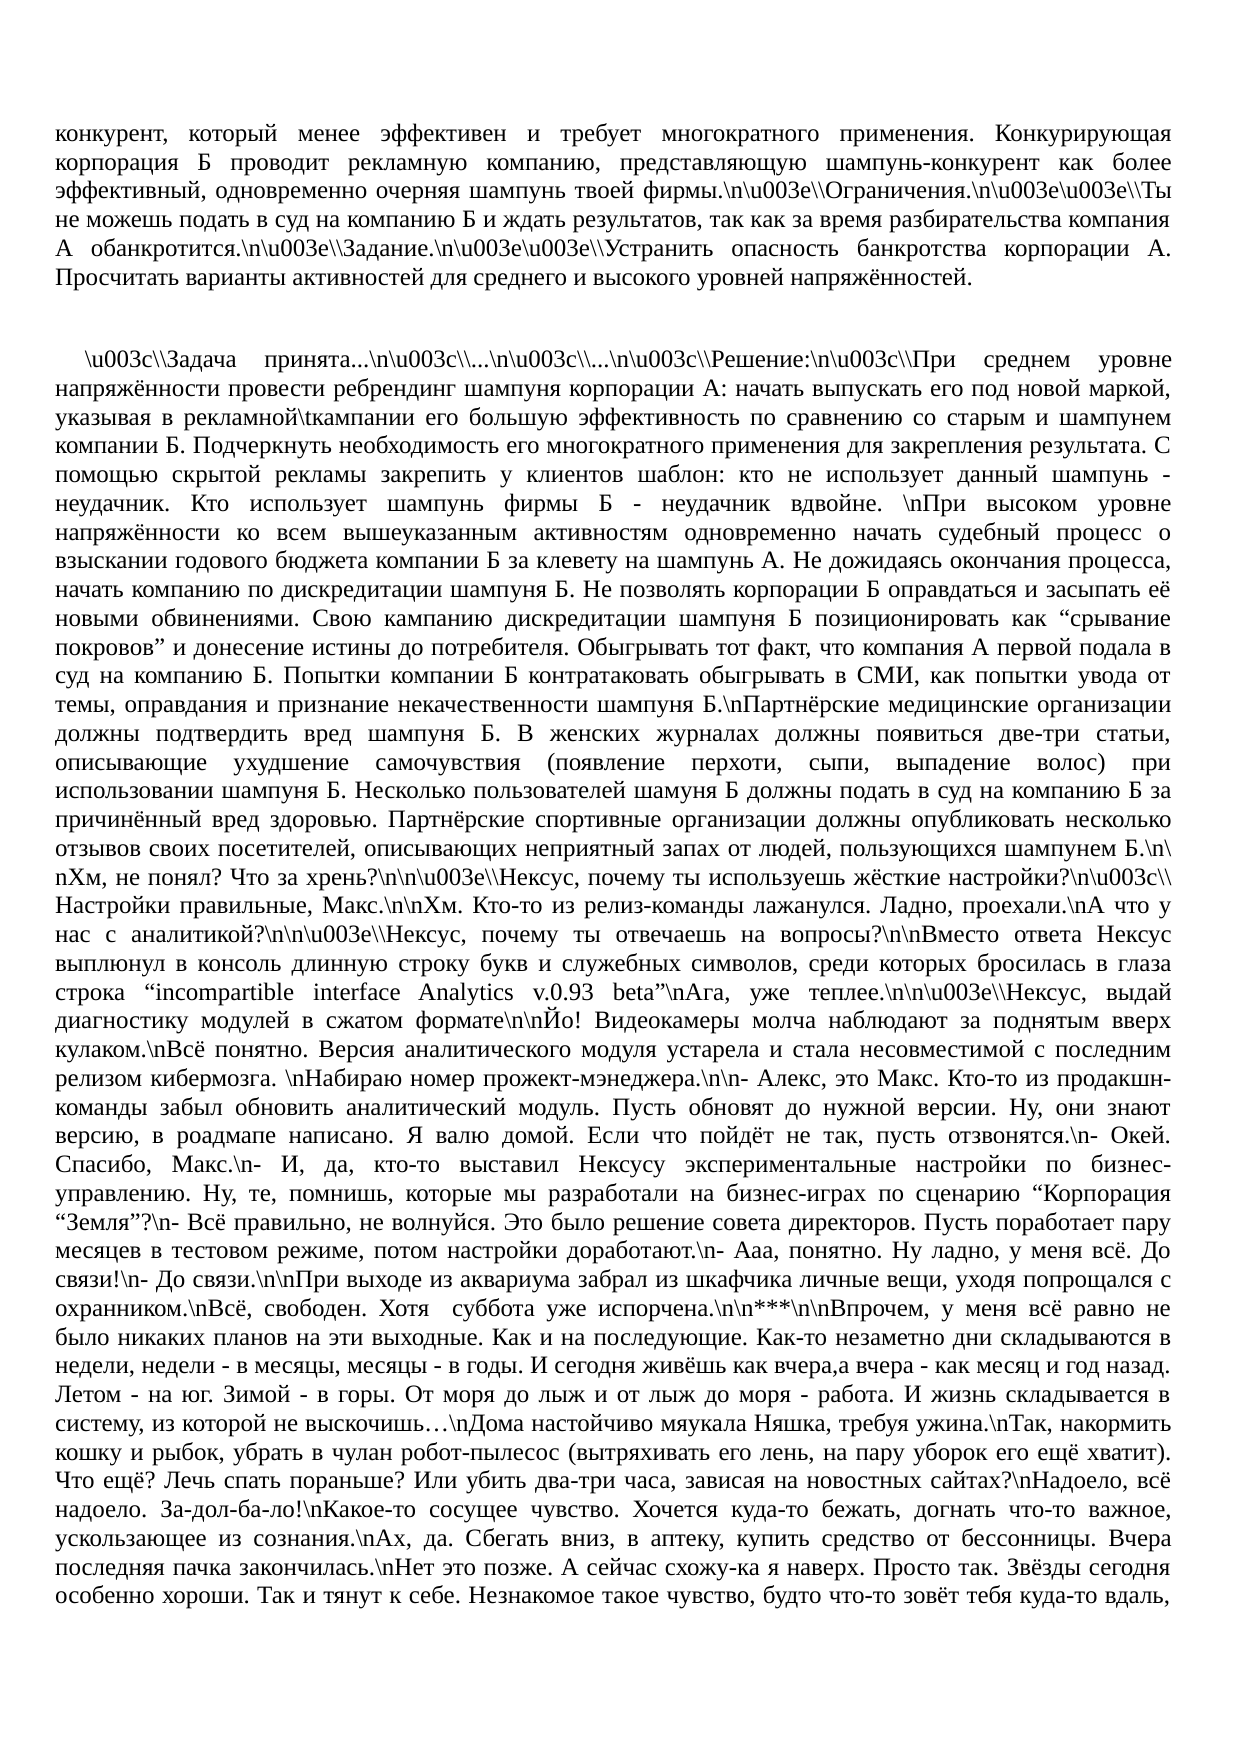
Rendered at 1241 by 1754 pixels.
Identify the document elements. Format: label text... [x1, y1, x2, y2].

text \u003c\\Задача принята...\n\u003c\\...\n\u003c\\...\n\u003c\\Решение:\n\u003c\\При среднем уровне напряжённости провести ребрендинг шампуня корпорации А: начать выпускать его под новой маркой, указывая в рекламной\tкампании его большую эффективность по сравнению со старым и шампунем компании Б. Подчеркнуть необходимость его многократного применения для закрепления результата. С помощью скрытой рекламы закрепить у клиентов шаблон: кто не использует данный шампунь - неудачник. Кто использует шампунь фирмы Б - неудачник вдвойне. \nПри высоком уровне напряжённости ко всем вышеуказанным активностям одновременно начать судебный процесс о взыскании годового бюджета компании Б за клевету на шампунь А. Не дожидаясь окончания процесса, начать компанию по дискредитации шампуня Б. Не позволять корпорации Б оправдаться и засыпать её новыми обвинениями. Свою кампанию дискредитации шампуня Б позиционировать как “срывание покровов” и донесение истины до потребителя. Обыгрывать тот факт, что компания А первой подала в суд на компанию Б. Попытки компании Б контратаковать обыгрывать в СМИ, как попытки увода от темы, оправдания и признание некачественности шампуня Б.\nПартнёрские медицинские организации должны подтвердить вред шампуня Б. В женских журналах должны появиться две-три статьи, описывающие ухудшение самочувствия (появление перхоти, сыпи, выпадение волос) при использовании шампуня Б. Несколько пользователей шамуня Б должны подать в суд на компанию Б за причинённый вред здоровью. Партнёрские спортивные организации должны опубликовать несколько отзывов своих посетителей, описывающих неприятный запах от людей, пользующихся шампунем Б.\n\nХм, не понял? Что за хрень?\n\n\u003e\\Нексус, почему ты используешь жёсткие настройки?\n\u003c\\Настройки правильные, Макс.\n\nХм. Кто-то из релиз-команды лажанулся. Ладно, проехали.\nА что у нас с аналитикой?\n\n\u003e\\Нексус, почему ты отвечаешь на вопросы?\n\nВместо ответа Нексус выплюнул в консоль длинную строку букв и служебных символов, среди которых бросилась в глаза строка “incompartible interface Analytics v.0.93 beta”\nАга, уже теплее.\n\n\u003e\\Нексус, выдай диагностику модулей в сжатом формате\n\nЙо! Видеокамеры молча наблюдают за поднятым вверх кулаком.\nВсё понятно. Версия аналитического модуля устарела и стала несовместимой с последним релизом кибермозга. \nНабираю номер прожект-мэнеджера.\n\n- Алекс, это Макс. Кто-то из продакшн-команды забыл обновить аналитический модуль. Пусть обновят до нужной версии. Ну, они знают версию, в роадмапе написано. Я валю домой. Если что пойдёт не так, пусть отзвонятся.\n- Окей. Спасибо, Макс.\n- И, да, кто-то выставил Нексусу экспериментальные настройки по бизнес-управлению. Ну, те, помнишь, которые мы разработали на бизнес-играх по сценарию “Корпорация “Земля”?\n- Всё правильно, не волнуйся. Это было решение совета директоров. Пусть поработает пару месяцев в тестовом режиме, потом настройки доработают.\n- Ааа, понятно. Ну ладно, у меня всё. До связи!\n- До связи.\n\nПри выходе из аквариума забрал из шкафчика личные вещи, уходя попрощался с охранником.\nВсё, свободен. Хотя суббота уже испорчена.\n\n***\n\nВпрочем, у меня всё равно не было никаких планов на эти выходные. Как и на последующие. Как-то незаметно дни складываются в недели, недели - в месяцы, месяцы - в годы. И сегодня живёшь как вчера,а вчера - как месяц и год назад. Летом - на юг. Зимой - в горы. От моря до лыж и от лыж до моря - работа. И жизнь складывается в систему, из которой не выскочишь…\nДома настойчиво мяукала Няшка, требуя ужина.\nТак, накормить кошку и рыбок, убрать в чулан робот-пылесос (вытряхивать его лень, на пару уборок его ещё хватит). Что ещё? Лечь спать пораньше? Или убить два-три часа, зависая на новостных сайтах?\nНадоело, всё надоело. За-дол-ба-ло!\nКакое-то сосущее чувство. Хочется куда-то бежать, догнать что-то важное, ускользающее из сознания.\nАх, да. Сбегать вниз, в аптеку, купить средство от бессонницы. Вчера последняя пачка закончилась.\nНет это позже. А сейчас схожу-ка я наверх. Просто так. Звёзды сегодня особенно хороши. Так и тянут к себе. Незнакомое такое чувство, будто что-то зовёт тебя куда-то вдаль, [55, 344, 1172, 1609]
text конкурент, который менее эффективен и требует многократного применения. Конкурирующая корпорация Б проводит рекламную компанию, представляющую шампунь-конкурент как более эффективный, одновременно очерняя шампунь твоей фирмы.\n\u003e\\Ограничения.\n\u003e\u003e\\Ты не можешь подать в суд на компанию Б и ждать результатов, так как за время разбирательства компания А обанкротится.\n\u003e\\Задание.\n\u003e\u003e\\Устранить опасность банкротства корпорации А. Просчитать варианты активностей для среднего и высокого уровней напряжённостей. [55, 118, 1172, 291]
